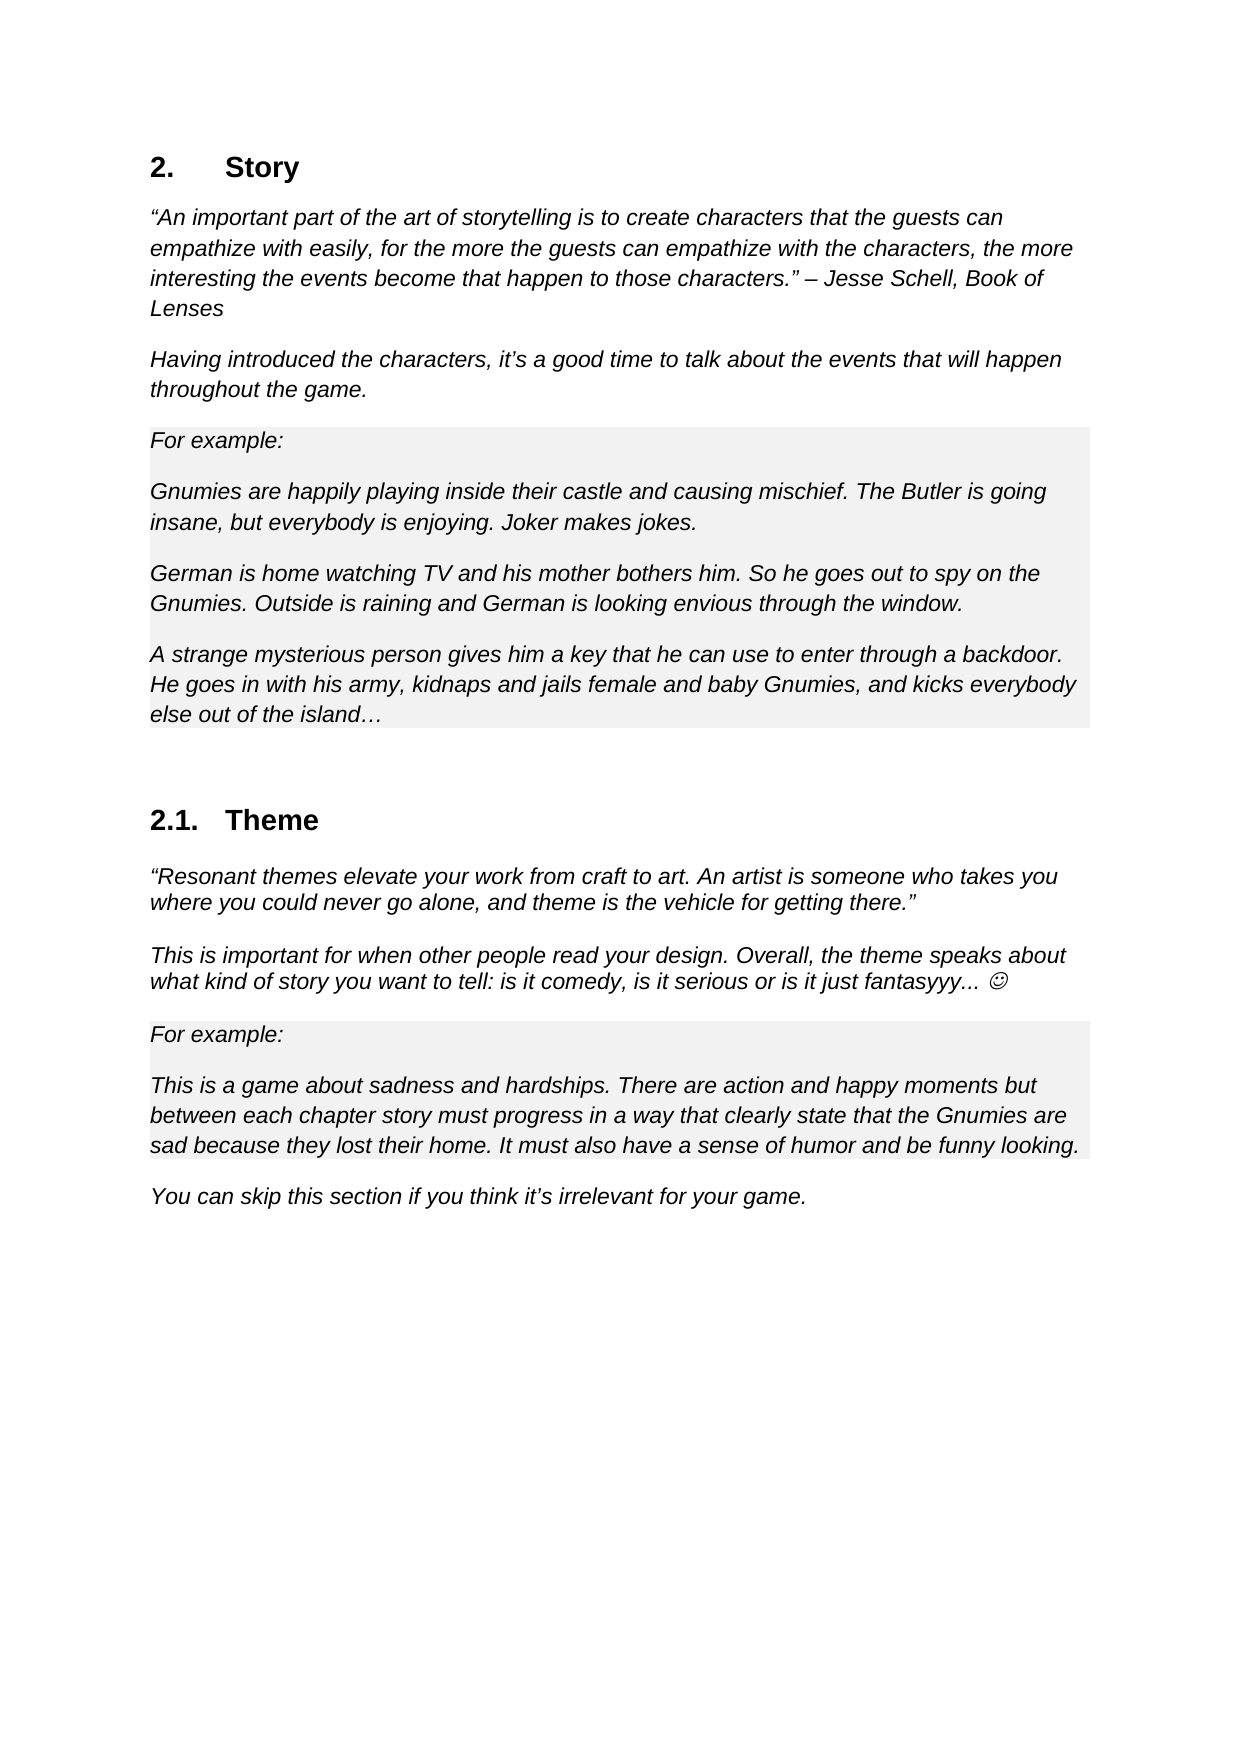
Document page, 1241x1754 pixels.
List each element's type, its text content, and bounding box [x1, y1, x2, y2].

text This is a game about sadness and hardships. There are action and happy moments but between each chapter story must progress in a way that clearly state that the Gnumies are sad because they lost their home. It must also have a sense of humor and be funny looking. [150, 1072, 1090, 1159]
text For example: [150, 427, 1090, 454]
text This is important for when other people read your design. Overall, the theme speaks about what kind of story you want to tell: is it comedy, is it serious or is it just fantasyyy...  [150, 942, 1090, 994]
text 2. Story [150, 150, 1090, 183]
text Gnumies are happily playing inside their castle and causing mischief. The Butler is going insane, but everybody is enjoying. Joker makes jokes. [150, 478, 1090, 535]
text “Resonant themes elevate your work from craft to art. An artist is someone who takes you where you could never go alone, and theme is the vehicle for getting there.” [150, 863, 1090, 915]
text “An important part of the art of storytelling is to create characters that the guests can empathize with easily, for the more the guests can empathize with the characters, the more interesting the events become that happen to those characters.” – Jesse Schell, Book of Lenses [150, 204, 1090, 321]
text You can skip this section if you think it’s irrelevant for your game. [150, 1183, 1090, 1210]
text German is home watching TV and his mother bothers him. So he goes out to spy on the Gnumies. Outside is raining and German is looking envious through the window. [150, 559, 1090, 616]
text 2.1. Theme [150, 803, 1090, 837]
text A strange mysterious person gives him a key that he can use to enter through a backdoor. He goes in with his army, kidnaps and jails female and baby Gnumies, and kicks everybody else out of the island… [150, 641, 1090, 728]
text For example: [150, 1021, 1090, 1047]
text Having introduced the characters, it’s a good time to talk about the events that will happen throughout the game. [150, 346, 1090, 403]
